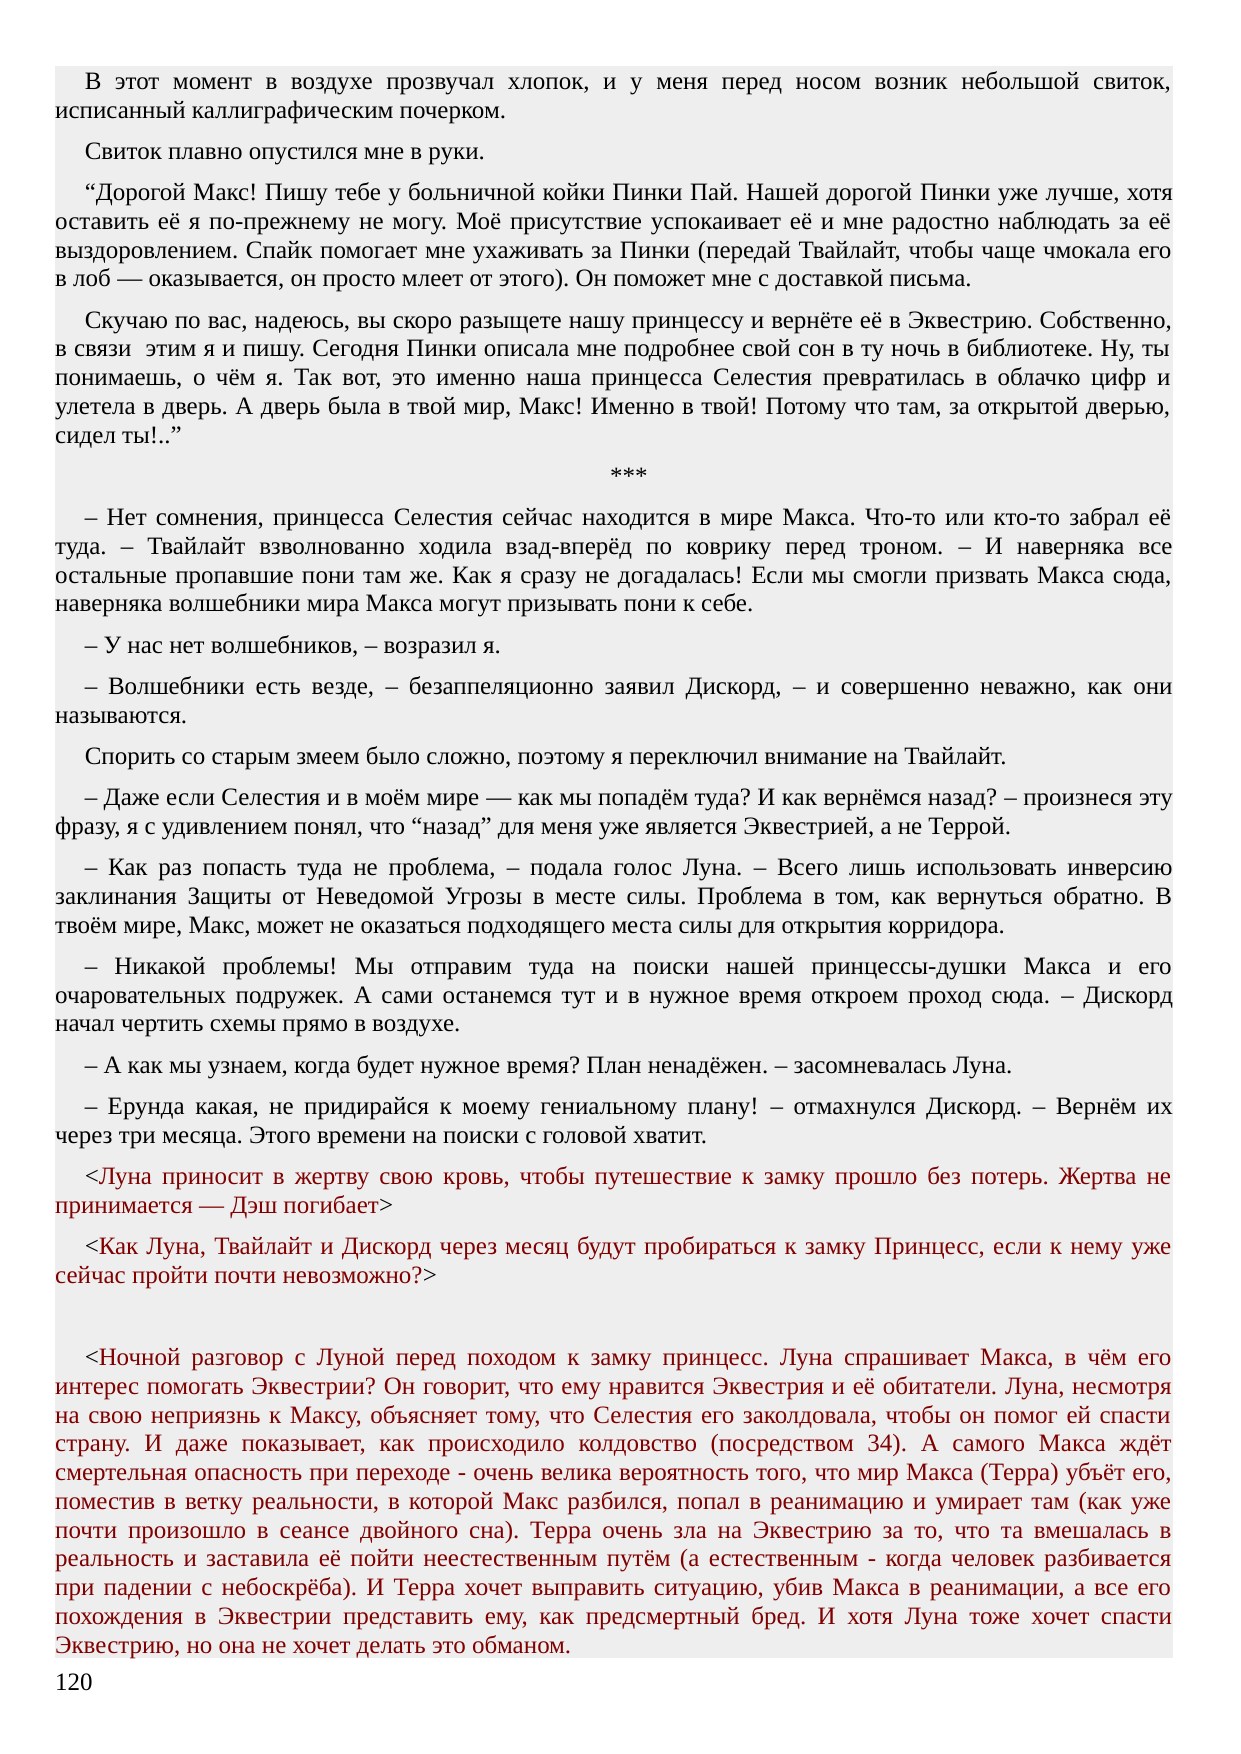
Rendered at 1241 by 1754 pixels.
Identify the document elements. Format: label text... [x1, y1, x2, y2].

text *** [55, 461, 1173, 490]
text – Как раз попасть туда не проблема, – подала голос Луна. – Всего лишь использовать инверсию заклинания Защиты от Неведомой Угрозы в месте силы. Проблема в том, как вернуться обратно. В твоём мире, Макс, может не оказаться подходящего места силы для открытия корридора. [55, 852, 1173, 938]
text <Ночной разговор с Луной перед походом к замку принцесс. Луна спрашивает Макса, в чём его интерес помогать Эквестрии? Он говорит, что ему нравится Эквестрия и её обитатели. Луна, несмотря на свою неприязнь к Максу, объясняет тому, что Селестия его заколдовала, чтобы он помог ей спасти страну. И даже показывает, как происходило колдовство (посредством 34). А самого Макса ждёт смертельная опасность при переходе - очень велика вероятность того, что мир Макса (Терра) убъёт его, поместив в ветку реальности, в которой Макс разбился, попал в реанимацию и умирает там (как уже почти произошло в сеансе двойного сна). Терра очень зла на Эквестрию за то, что та вмешалась в реальность и заставила её пойти неестественным путём (а естественным - когда человек разбивается при падении с небоскрёба). И Терра хочет выправить ситуацию, убив Макса в реанимации, а все его похождения в Эквестрии представить ему, как предсмертный бред. И хотя Луна тоже хочет спасти Эквестрию, но она не хочет делать это обманом. [55, 1342, 1173, 1658]
text – Нет сомнения, принцесса Селестия сейчас находится в мире Макса. Что-то или кто-то забрал её туда. – Твайлайт взволнованно ходила взад-вперёд по коврику перед троном. – И наверняка все остальные пропавшие пони там же. Как я сразу не догадалась! Если мы смогли призвать Макса сюда, наверняка волшебники мира Макса могут призывать пони к себе. [55, 502, 1173, 617]
text – Волшебники есть везде, – безаппеляционно заявил Дискорд, – и совершенно неважно, как они называются. [55, 671, 1173, 728]
text – А как мы узнаем, когда будет нужное время? План ненадёжен. – засомневалась Луна. [55, 1050, 1173, 1078]
text Скучаю по вас, надеюсь, вы скоро разыщете нашу принцессу и вернёте её в Эквестрию. Собственно, в связи этим я и пишу. Сегодня Пинки описала мне подробнее свой сон в ту ночь в библиотеке. Ну, ты понимаешь, о чём я. Так вот, это именно наша принцесса Селестия превратилась в облачко цифр и улетела в дверь. А дверь была в твой мир, Макс! Именно в твой! Потому что там, за открытой дверью, сидел ты!..” [55, 305, 1173, 448]
text “Дорогой Макс! Пишу тебе у больничной койки Пинки Пай. Нашей дорогой Пинки уже лучше, хотя оставить её я по-прежнему не могу. Моё присутствие успокаивает её и мне радостно наблюдать за её выздоровлением. Спайк помогает мне ухаживать за Пинки (передай Твайлайт, чтобы чаще чмокала его в лоб — оказывается, он просто млеет от этого). Он поможет мне с доставкой письма. [55, 177, 1173, 292]
text – Никакой проблемы! Мы отправим туда на поиски нашей принцессы-душки Макса и его очаровательных подружек. А сами останемся тут и в нужное время откроем проход сюда. – Дискорд начал чертить схемы прямо в воздухе. [55, 951, 1173, 1037]
text <Как Луна, Твайлайт и Дискорд через месяц будут пробираться к замку Принцесс, если к нему уже сейчас пройти почти невозможно?> [55, 1231, 1173, 1288]
text Свиток плавно опустился мне в руки. [55, 136, 1173, 165]
text <Луна приносит в жертву свою кровь, чтобы путешествие к замку прошло без потерь. Жертва не принимается — Дэш погибает> [55, 1161, 1173, 1218]
text – Ерунда какая, не придирайся к моему гениальному плану! – отмахнулся Дискорд. – Вернём их через три месяца. Этого времени на поиски с головой хватит. [55, 1091, 1173, 1148]
text Спорить со старым змеем было сложно, поэтому я переключил внимание на Твайлайт. [55, 741, 1173, 770]
text В этот момент в воздухе прозвучал хлопок, и у меня перед носом возник небольшой свиток, исписанный каллиграфическим почерком. [55, 66, 1173, 123]
text – У нас нет волшебников, – возразил я. [55, 630, 1173, 658]
text – Даже если Селестия и в моём мире — как мы попадём туда? И как вернёмся назад? – произнеся эту фразу, я с удивлением понял, что “назад” для меня уже является Эквестрией, а не Террой. [55, 782, 1173, 840]
